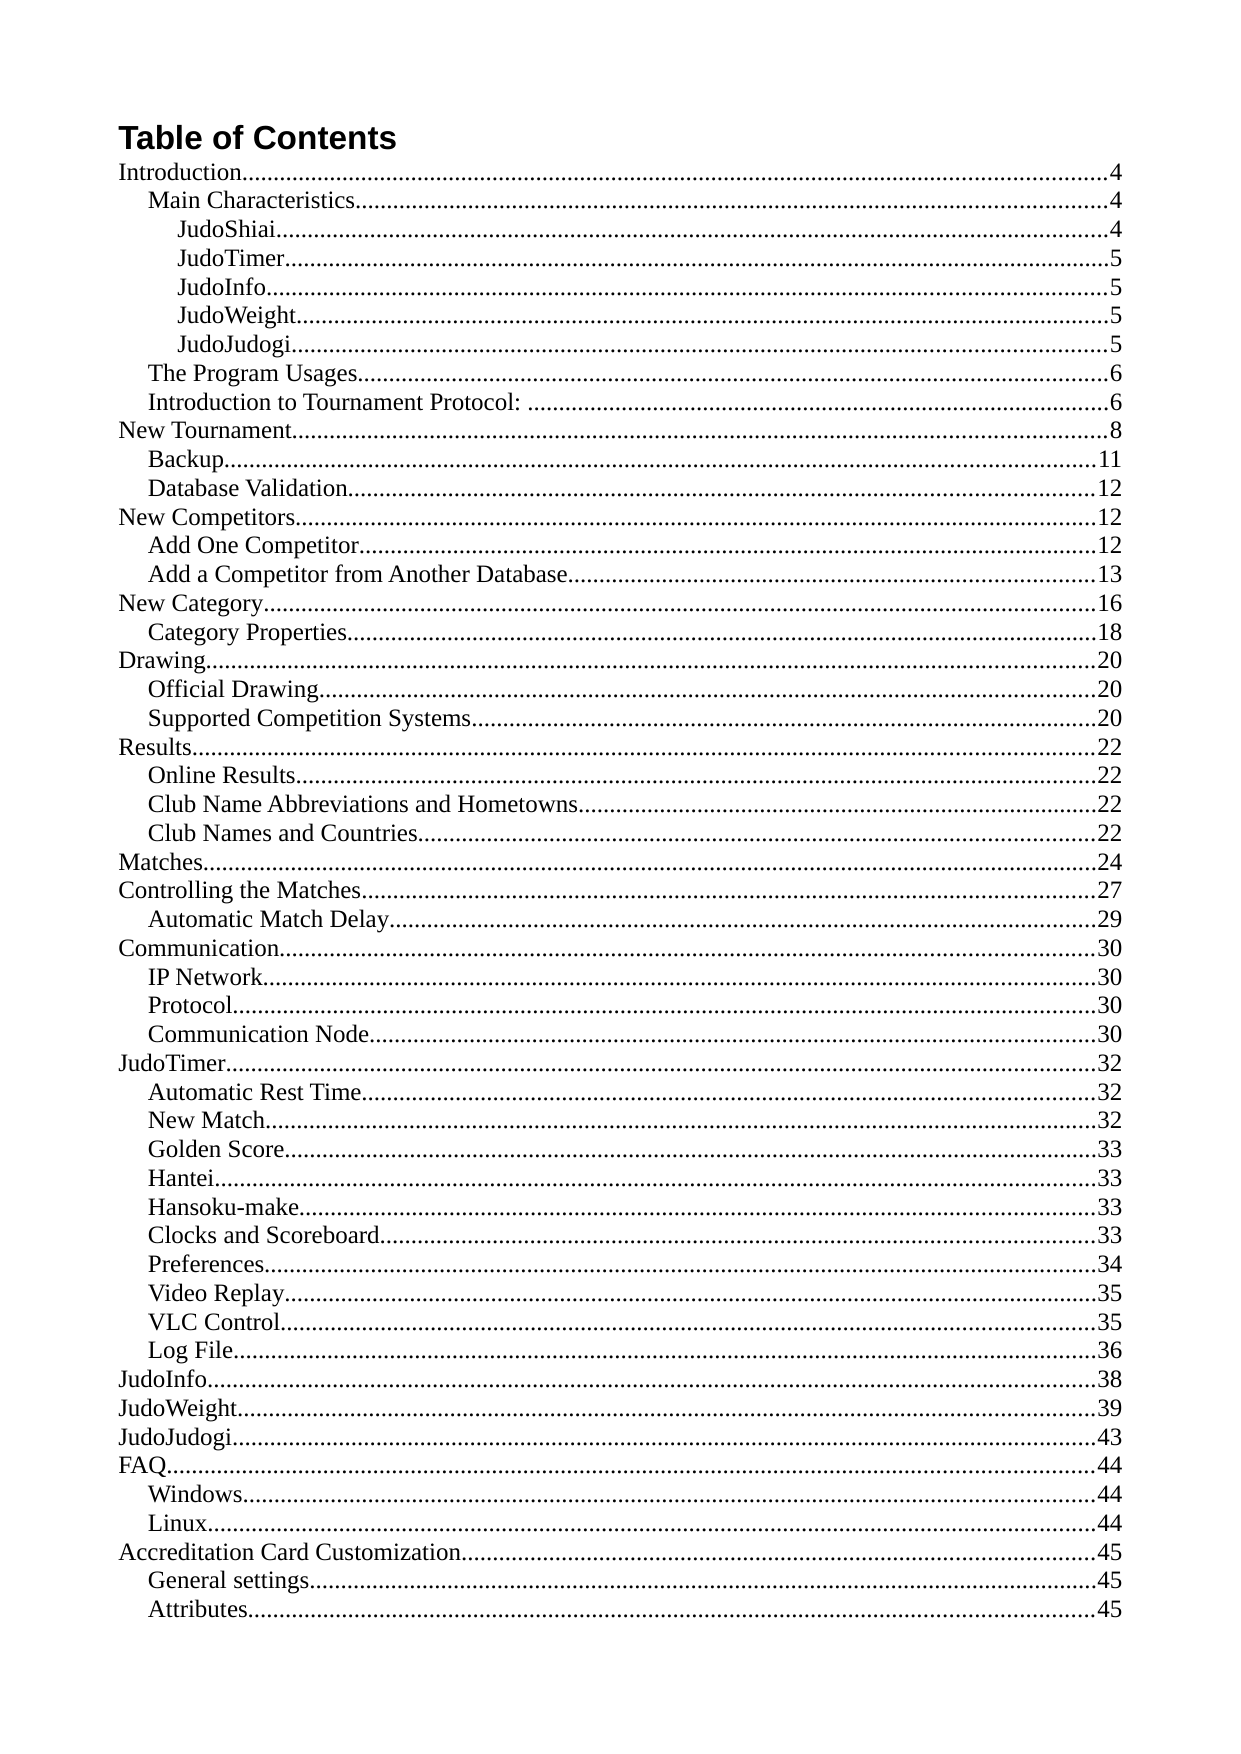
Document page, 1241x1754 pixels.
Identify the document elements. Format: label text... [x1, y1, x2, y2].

text Hantei 33 [148, 1163, 1122, 1192]
text JudoJudogi 5 [177, 329, 1122, 358]
text Golden Score 33 [148, 1134, 1122, 1163]
subtitle Table of Contents [118, 118, 1122, 157]
text JudoInfo 38 [118, 1364, 1122, 1393]
text Preferences 34 [148, 1249, 1122, 1278]
text IP Network 30 [148, 962, 1122, 990]
text Introduction 4 [118, 157, 1122, 185]
text Accreditation Card Customization 45 [118, 1537, 1122, 1565]
text Attributes 45 [148, 1594, 1122, 1623]
text Category Properties 18 [148, 617, 1122, 645]
text Club Name Abbreviations and Hometowns 22 [148, 789, 1122, 818]
text New Category 16 [118, 588, 1122, 617]
text Add One Competitor 12 [148, 530, 1122, 559]
text JudoTimer 5 [177, 243, 1122, 272]
text Database Validation 12 [148, 473, 1122, 502]
text Log File 36 [148, 1335, 1122, 1364]
text Automatic Match Delay 29 [148, 904, 1122, 933]
text Automatic Rest Time 32 [148, 1077, 1122, 1105]
text VLC Control 35 [148, 1307, 1122, 1335]
text JudoWeight 5 [177, 300, 1122, 329]
text Add a Competitor from Another Database 13 [148, 559, 1122, 588]
text The Program Usages 6 [148, 358, 1122, 387]
text New Match 32 [148, 1105, 1122, 1134]
text JudoShiai 4 [177, 214, 1122, 243]
text Online Results 22 [148, 760, 1122, 789]
text New Tournament 8 [118, 415, 1122, 444]
text Clocks and Scoreboard 33 [148, 1220, 1122, 1249]
text JudoTimer 32 [118, 1048, 1122, 1077]
text Results 22 [118, 732, 1122, 760]
text Introduction to Tournament Protocol: 6 [148, 387, 1122, 415]
text New Competitors 12 [118, 502, 1122, 530]
text Matches 24 [118, 847, 1122, 875]
text Communication Node 30 [148, 1019, 1122, 1048]
text Communication 30 [118, 933, 1122, 962]
text Windows 44 [148, 1479, 1122, 1508]
text FAQ 44 [118, 1450, 1122, 1479]
text Hansoku-make 33 [148, 1192, 1122, 1220]
text JudoInfo 5 [177, 272, 1122, 300]
text Main Characteristics 4 [148, 185, 1122, 214]
text Backup 11 [148, 444, 1122, 473]
text Video Replay 35 [148, 1278, 1122, 1307]
text Supported Competition Systems 20 [148, 703, 1122, 732]
text Protocol 30 [148, 990, 1122, 1019]
text JudoJudogi 43 [118, 1422, 1122, 1450]
text Drawing 20 [118, 645, 1122, 674]
text Club Names and Countries 22 [148, 818, 1122, 847]
text Linux 44 [148, 1508, 1122, 1537]
text Official Drawing 20 [148, 674, 1122, 703]
text Controlling the Matches 27 [118, 875, 1122, 904]
text General settings 45 [148, 1565, 1122, 1594]
text JudoWeight 39 [118, 1393, 1122, 1422]
